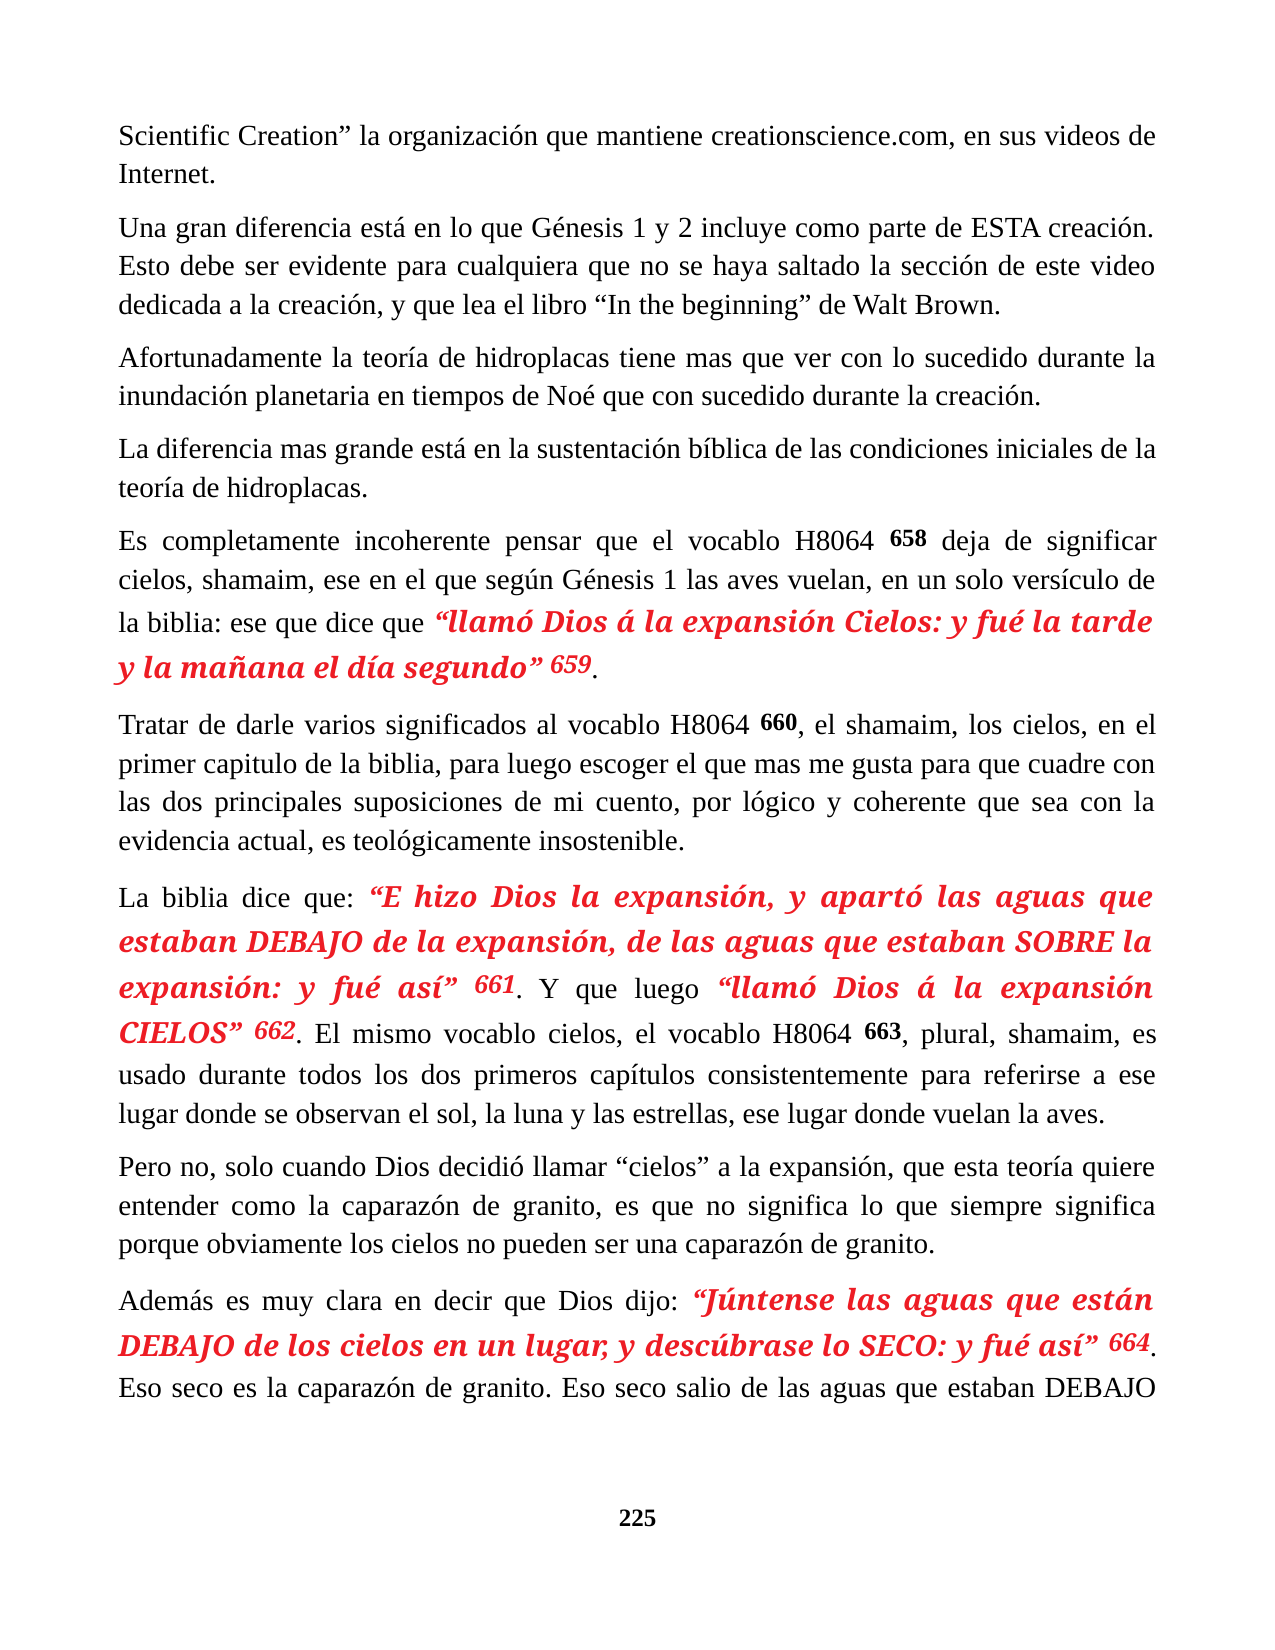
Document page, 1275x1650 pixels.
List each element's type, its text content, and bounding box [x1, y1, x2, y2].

text Tratar de darle varios significados al vocablo H8064 , el shamaim, los cielos, en el primer capitulo de la biblia, para luego escoger el que mas me gusta para que cuadre con las dos principales suposiciones de mi cuento, por lógico y coherente que sea con la evidencia actual, es teológicamente insostenible. [118, 707, 1157, 856]
text Pero no, solo cuando Dios decidió llamar “cielos” a la expansión, que esta teoría quiere entender como la caparazón de granito, es que no significa lo que siempre significa porque obviamente los cielos no pueden ser una caparazón de granito. [118, 1149, 1157, 1260]
text Afortunadamente la teoría de hidroplacas tiene mas que ver con lo sucedido durante la inundación planetaria en tiempos de Noé que con sucedido durante la creación. [118, 340, 1157, 412]
text La biblia dice que: “E hizo Dios la expansión, y apartó las aguas que estaban DEBAJO de la expansión, de las aguas que estaban SOBRE la expansión: y fué así” . Y que luego “llamó Dios á la expansión CIELOS” . El mismo vocablo cielos, el vocablo H8064 , plural, shamaim, es usado durante todos los dos primeros capítulos consistentemente para referirse a ese lugar donde se observan el sol, la luna y las estrellas, ese lugar donde vuelan la aves. [118, 876, 1157, 1129]
text Es completamente incoherente pensar que el vocablo H8064 deja de significar cielos, shamaim, ese en el que según Génesis 1 las aves vuelan, en un solo versículo de la biblia: ese que dice que “llamó Dios á la expansión Cielos: y fué la tarde y la mañana el día segundo” . [118, 523, 1157, 687]
text Además es muy clara en decir que Dios dijo: “Júntense las aguas que están DEBAJO de los cielos en un lugar, y descúbrase lo SECO: y fué así” . Eso seco es la caparazón de granito. Eso seco salio de las aguas que estaban DEBAJO [118, 1279, 1157, 1403]
text Scientific Creation” la organización que mantiene creationscience.com, en sus videos de Internet. [118, 118, 1157, 190]
text La diferencia mas grande está en la sustentación bíblica de las condiciones iniciales de la teoría de hidroplacas. [118, 432, 1157, 504]
text Una gran diferencia está en lo que Génesis 1 y 2 incluye como parte de ESTA creación. Esto debe ser evidente para cualquiera que no se haya saltado la sección de este video dedicada a la creación, y que lea el libro “In the beginning” de Walt Brown. [118, 210, 1157, 320]
